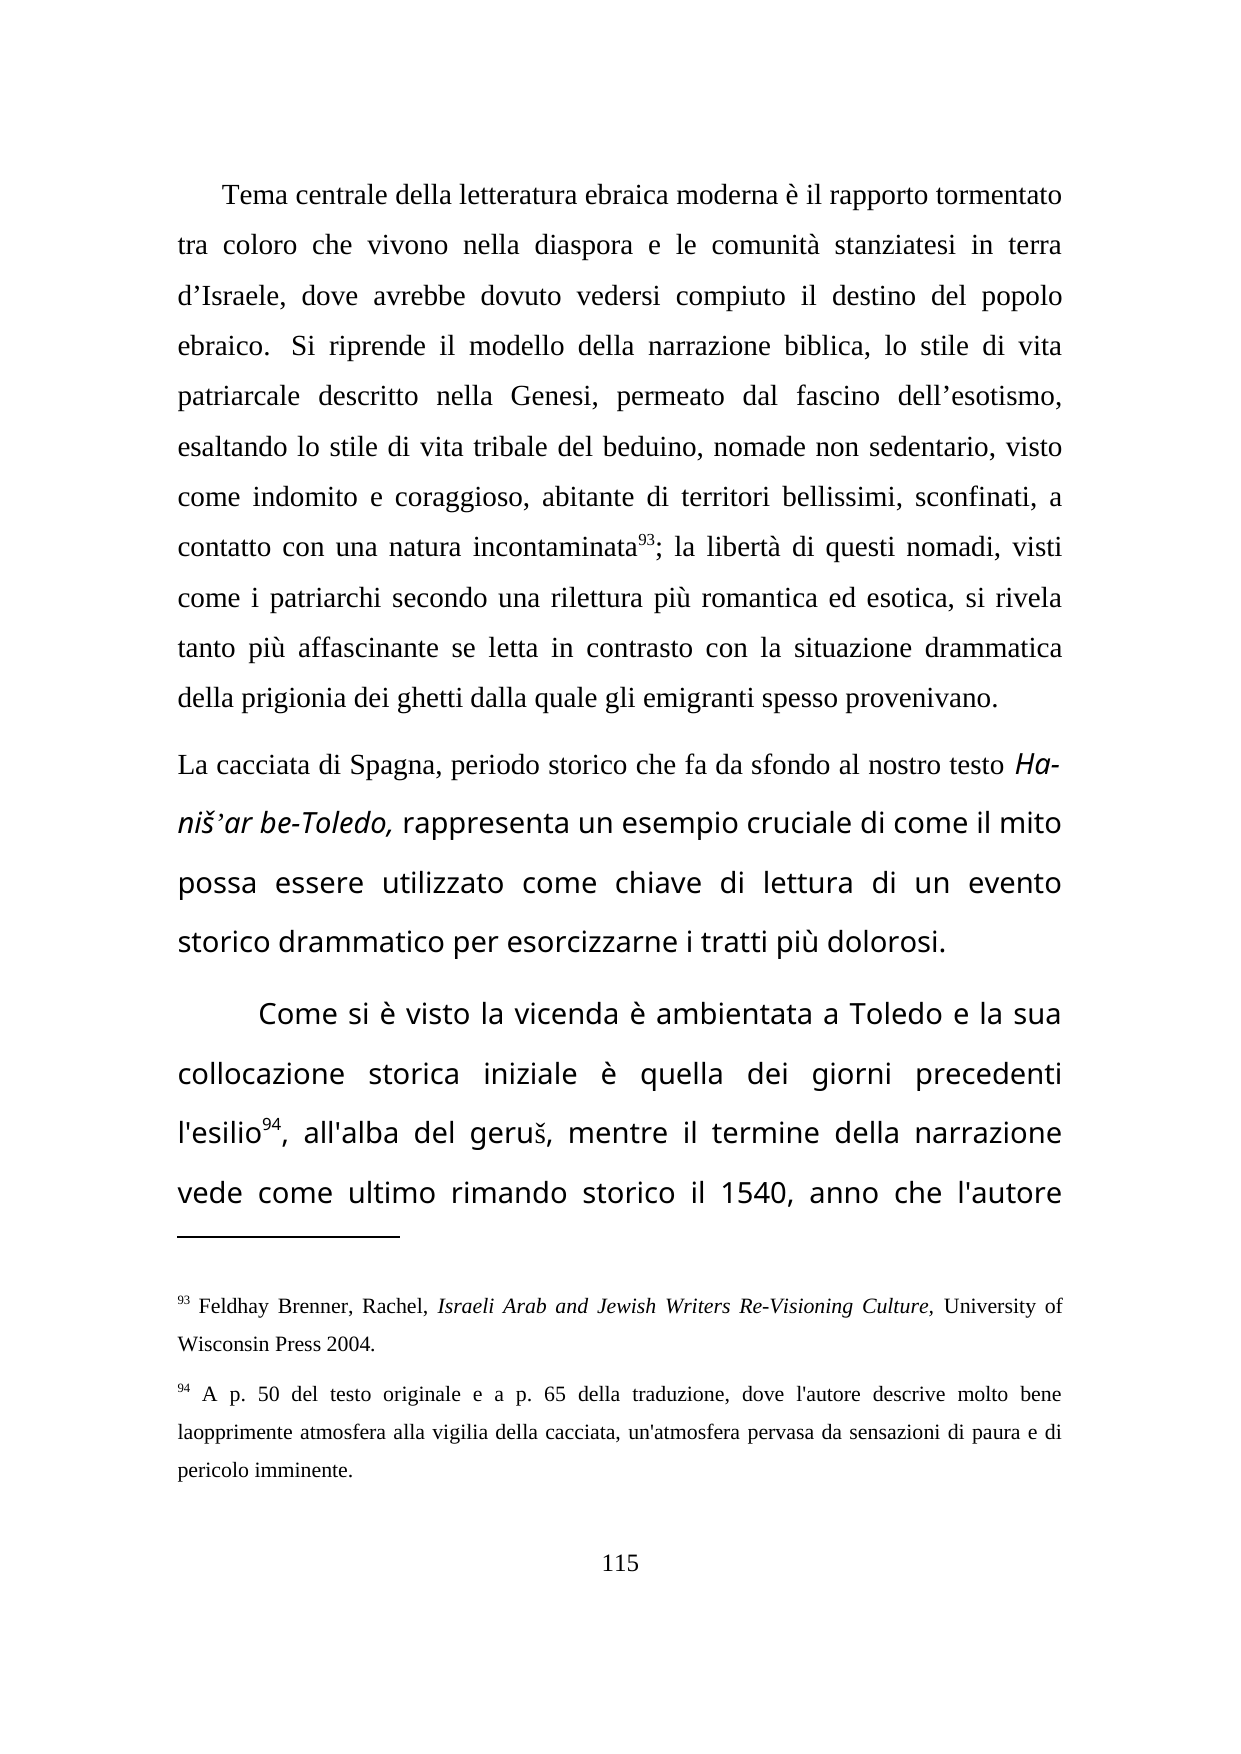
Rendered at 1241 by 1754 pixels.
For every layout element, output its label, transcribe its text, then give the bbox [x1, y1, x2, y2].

text Come si è visto la vicenda è ambientata a Toledo e la sua collocazione storica iniziale è quella dei giorni precedenti l'esilio, all'alba del geruš, mentre il termine della narrazione vede come ultimo rimando storico il 1540, anno che l'autore [177, 993, 1063, 1212]
text Tema centrale della letteratura ebraica moderna è il rapporto tormentato tra coloro che vivono nella diaspora e le comunità stanziatesi in terra d’Israele, dove avrebbe dovuto vedersi compiuto il destino del popolo ebraico. Si riprende il modello della narrazione biblica, lo stile di vita patriarcale descritto nella Genesi, permeato dal fascino dell’esotismo, esaltando lo stile di vita tribale del beduino, nomade non sedentario, visto come indomito e coraggioso, abitante di territori bellissimi, sconfinati, a contatto con una natura incontaminata; la libertà di questi nomadi, visti come i patriarchi secondo una rilettura più romantica ed esotica, si rivela tanto più affascinante se letta in contrasto con la situazione drammatica della prigionia dei ghetti dalla quale gli emigranti spesso provenivano. [177, 177, 1063, 714]
text La cacciata di Spagna, periodo storico che fa da sfondo al nostro testo Ha-nišʼar be-Toledo, rappresenta un esempio cruciale di come il mito possa essere utilizzato come chiave di lettura di un evento storico drammatico per esorcizzarne i tratti più dolorosi. [177, 743, 1063, 961]
text A p. 50 del testo originale e a p. 65 della traduzione, dove l'autore descrive molto bene laopprimente atmosfera alla vigilia della cacciata, un'atmosfera pervasa da sensazioni di paura e di pericolo imminente. [177, 1381, 1063, 1482]
text Feldhay Brenner, Rachel, Israeli Arab and Jewish Writers Re-Visioning Culture, University of Wisconsin Press 2004. [177, 1293, 1063, 1356]
